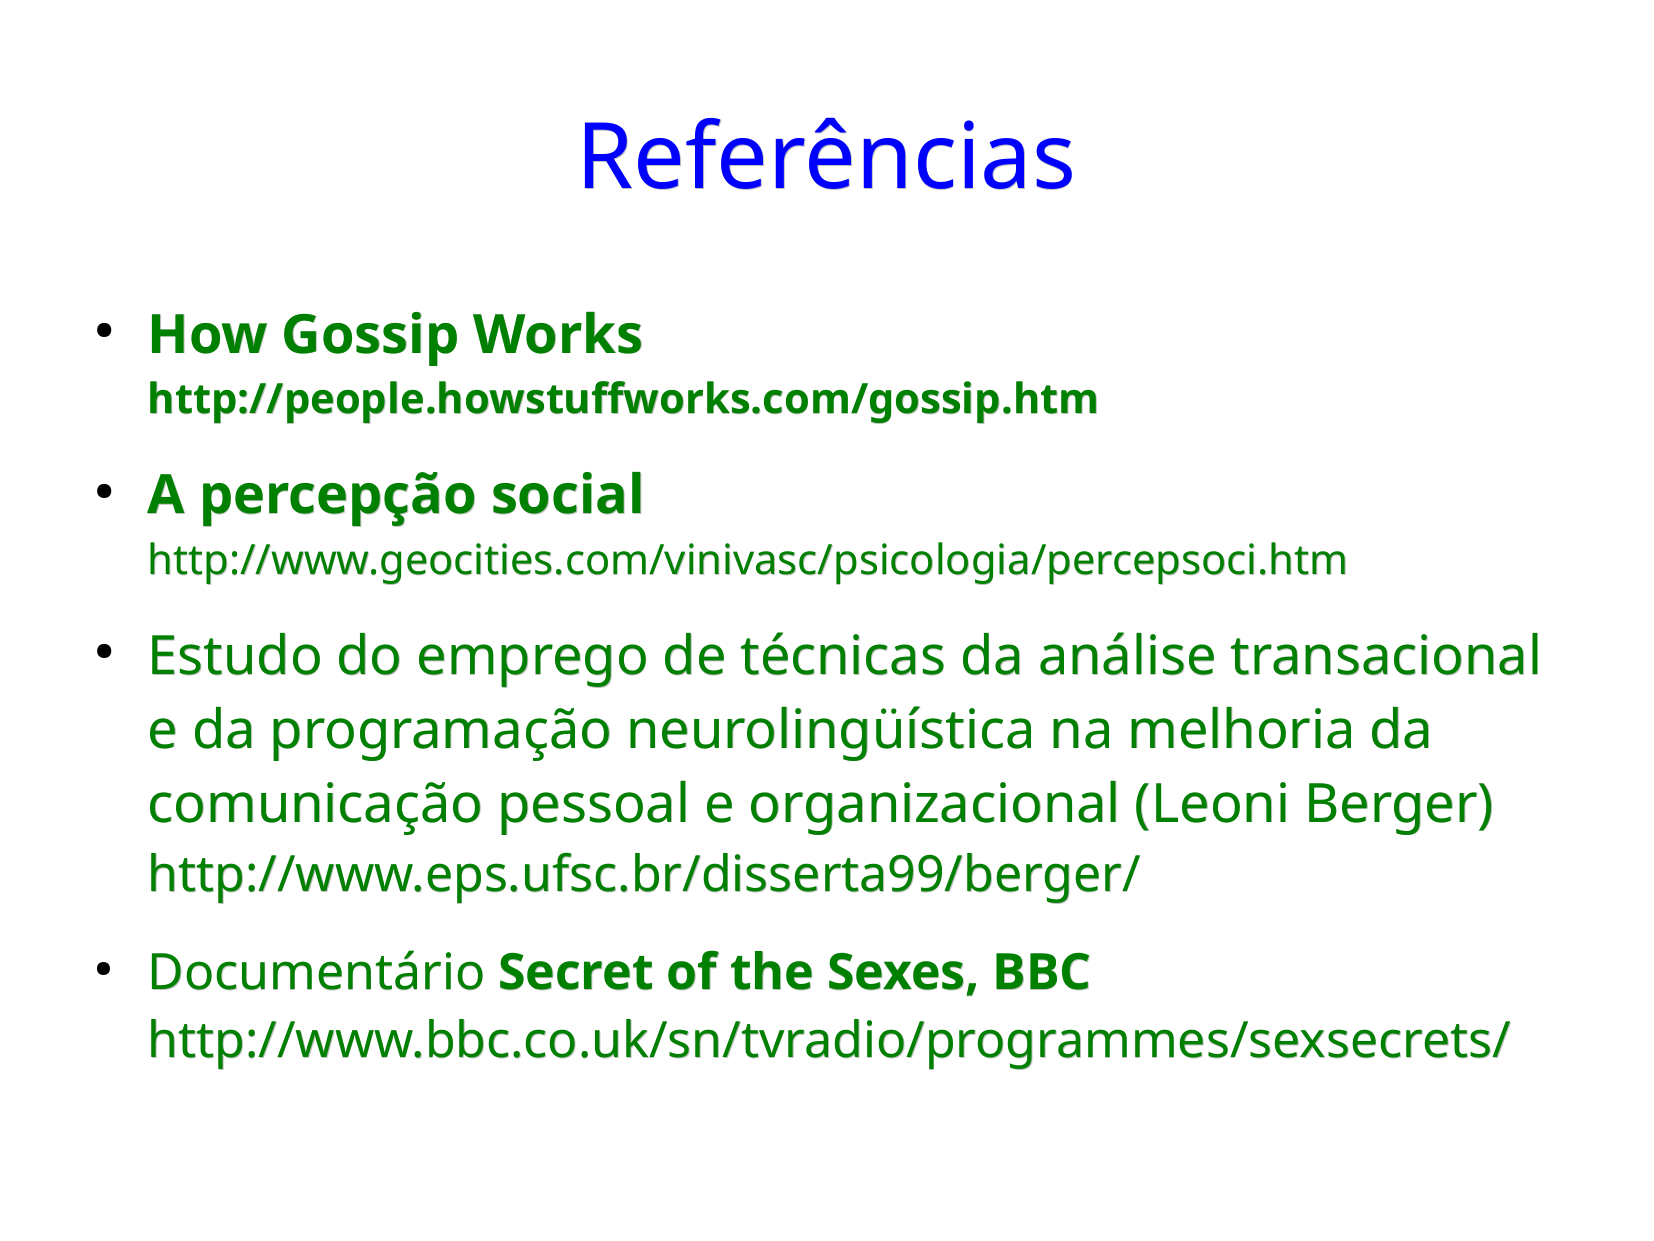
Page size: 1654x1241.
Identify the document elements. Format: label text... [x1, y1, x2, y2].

title Referências [82, 49, 1571, 257]
list How Gossip Works http://people.howstuffworks.com/gossip.htm A percepção social http://www.geocities.com/vinivasc/psicologia/percepsoci.htm Estudo do emprego de técnicas da análise transacional e da programação neurolingüística na melhoria da comunicação pessoal e organizacional (Leoni Berger) http://www.eps.ufsc.br/disserta99/berger/ Documentário Secret of the Sexes, BBC http://www.bbc.co.uk/sn/tvradio/programmes/sexsecrets/ [76, 295, 1565, 1099]
